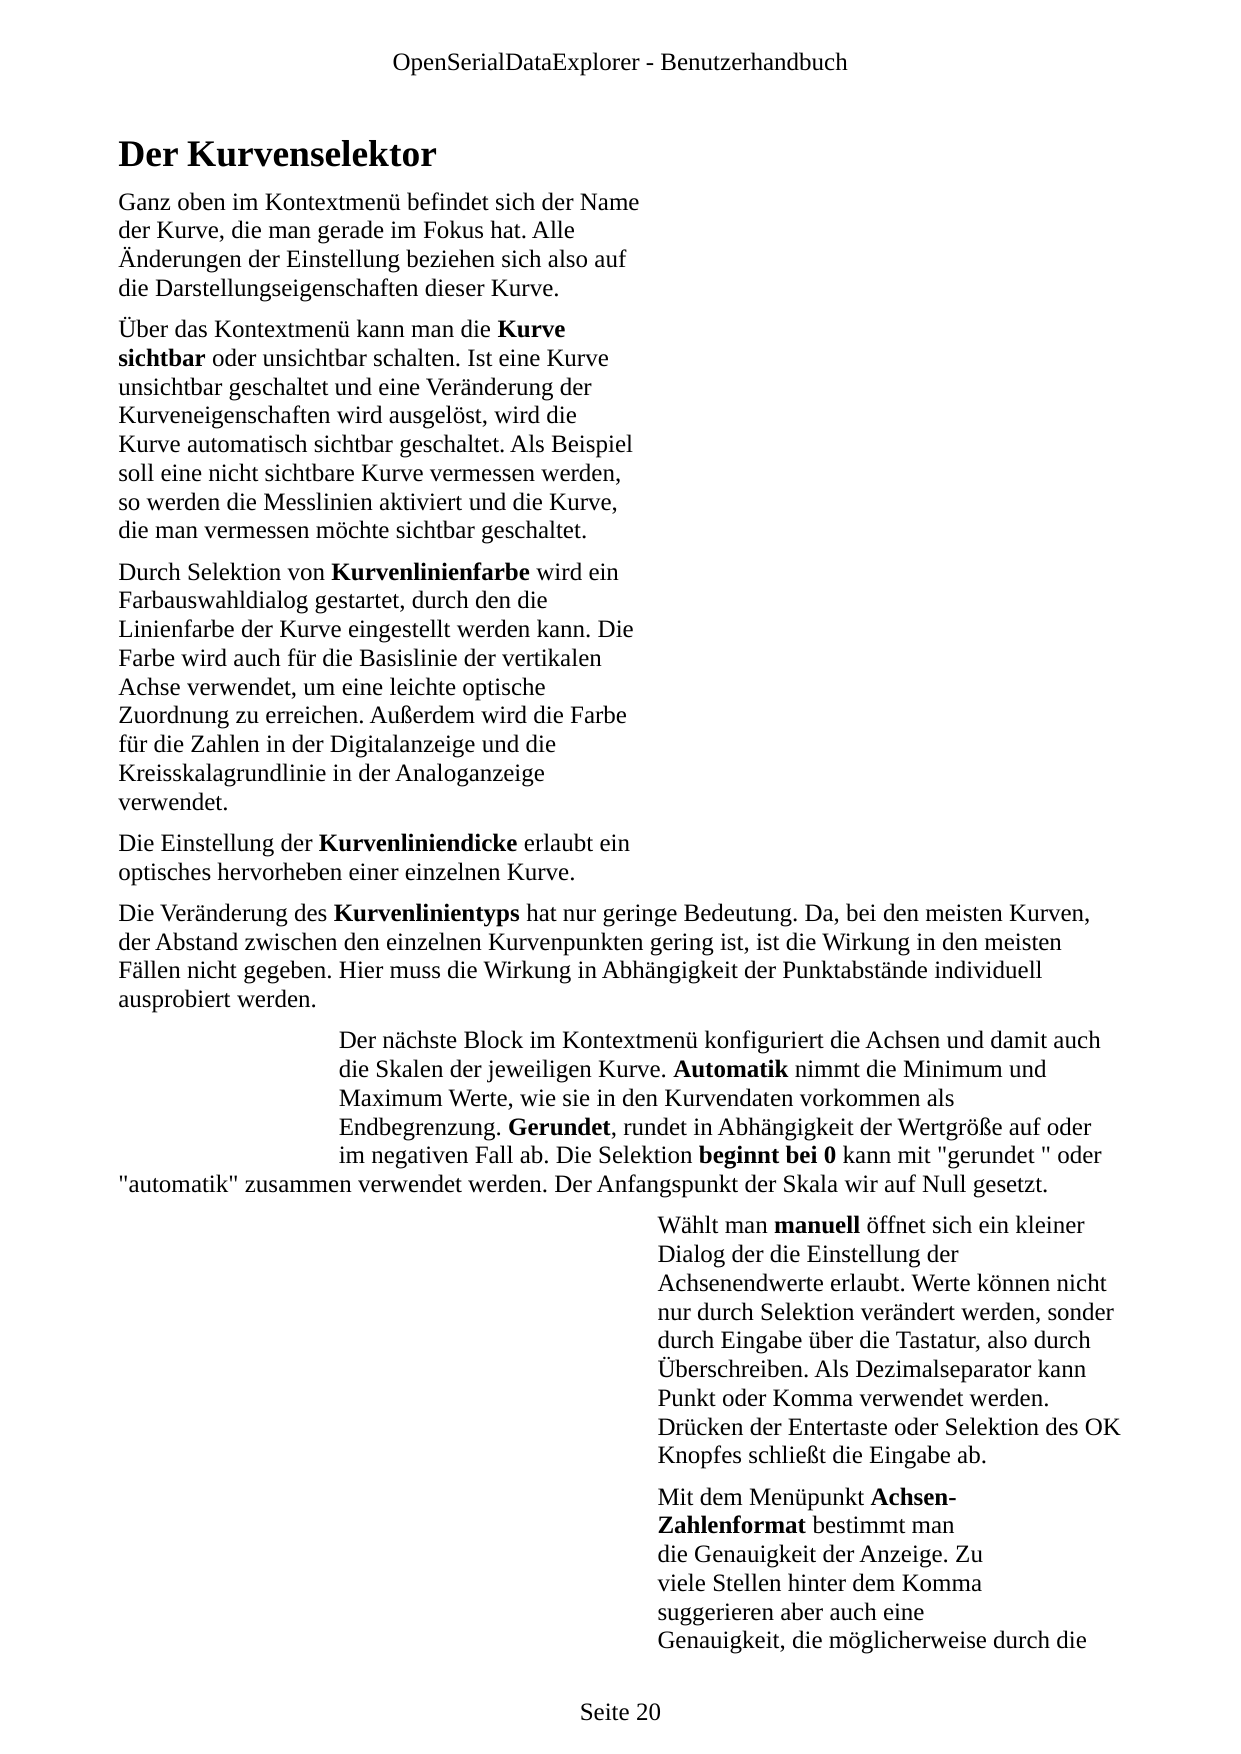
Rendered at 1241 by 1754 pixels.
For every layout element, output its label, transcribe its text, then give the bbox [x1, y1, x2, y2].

text Der nächste Block im Kontextmenü konfiguriert die Achsen und damit auch die Skalen der jeweiligen Kurve. Automatik nimmt die Minimum und Maximum Werte, wie sie in den Kurvendaten vorkommen als Endbegrenzung. Gerundet, rundet in Abhängigkeit der Wertgröße auf oder im negativen Fall ab. Die Selektion beginnt bei 0 kann mit "gerundet " oder "automatik" zusammen verwendet werden. Der Anfangspunkt der Skala wir auf Null gesetzt. [118, 1026, 1122, 1198]
text Über das Kontextmenü kann man die Kurve sichtbar oder unsichtbar schalten. Ist eine Kurve unsichtbar geschaltet und eine Veränderung der Kurveneigenschaften wird ausgelöst, wird die Kurve automatisch sichtbar geschaltet. Als Beispiel soll eine nicht sichtbare Kurve vermessen werden, so werden die Messlinien aktiviert und die Kurve, die man vermessen möchte sichtbar geschaltet. [118, 314, 1122, 544]
text Die Einstellung der Kurvenliniendicke erlaubt ein optisches hervorheben einer einzelnen Kurve. [118, 828, 1122, 886]
text Mit dem Menüpunkt Achsen-Zahlenformat bestimmt man die Genauigkeit der Anzeige. Zu viele Stellen hinter dem Komma suggerieren aber auch eine Genauigkeit, die möglicherweise durch die [118, 1482, 1122, 1654]
subtitle Der Kurvenselektor [118, 131, 1122, 174]
text Ganz oben im Kontextmenü befindet sich der Name der Kurve, die man gerade im Fokus hat. Alle Änderungen der Einstellung beziehen sich also auf die Darstellungseigenschaften dieser Kurve. [118, 187, 1122, 302]
text Durch Selektion von Kurvenlinienfarbe wird ein Farbauswahldialog gestartet, durch den die Linienfarbe der Kurve eingestellt werden kann. Die Farbe wird auch für die Basislinie der vertikalen Achse verwendet, um eine leichte optische Zuordnung zu erreichen. Außerdem wird die Farbe für die Zahlen in der Digitalanzeige und die Kreisskalagrundlinie in der Analoganzeige verwendet. [118, 557, 1122, 816]
text Wählt man manuell öffnet sich ein kleiner Dialog der die Einstellung der Achsenendwerte erlaubt. Werte können nicht nur durch Selektion verändert werden, sonder durch Eingabe über die Tastatur, also durch Überschreiben. Als Dezimalseparator kann Punkt oder Komma verwendet werden. Drücken der Entertaste oder Selektion des OK Knopfes schließt die Eingabe ab. [118, 1211, 1122, 1469]
text Die Veränderung des Kurvenlinientyps hat nur geringe Bedeutung. Da, bei den meisten Kurven, der Abstand zwischen den einzelnen Kurvenpunkten gering ist, ist die Wirkung in den meisten Fällen nicht gegeben. Hier muss die Wirkung in Abhängigkeit der Punktabstände individuell ausprobiert werden. [118, 898, 1122, 1013]
